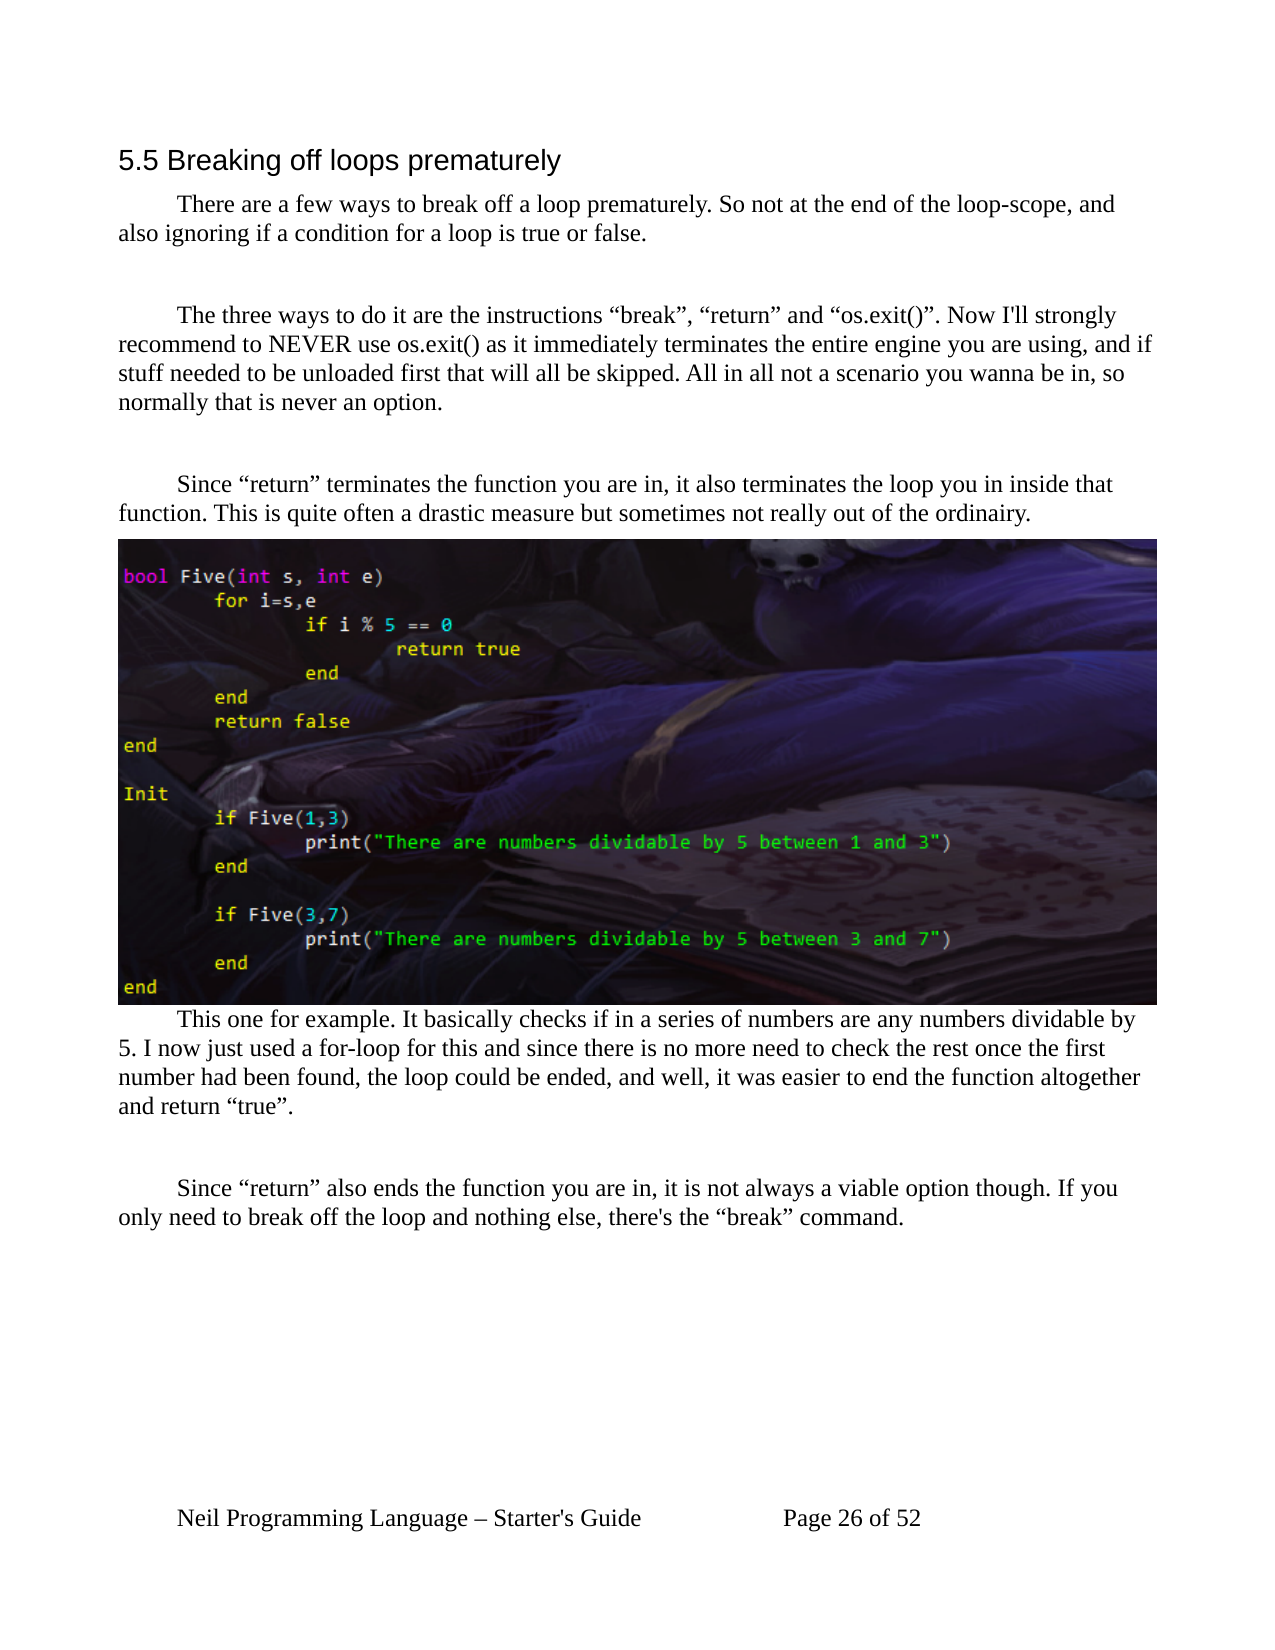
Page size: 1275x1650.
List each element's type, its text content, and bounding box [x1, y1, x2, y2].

picture [118, 539, 1157, 1005]
text This one for example. It basically checks if in a series of numbers are any numbers dividable by 5. I now just used a for-loop for this and since there is no more need to check the rest once the first number had been found, the loop could be ended, and well, it was easier to end the function altogether and return “true”. [118, 1005, 1157, 1119]
text There are a few ways to break off a loop prematurely. So not at the end of the loop-scope, and also ignoring if a condition for a loop is true or false. [118, 189, 1157, 247]
subtitle 5.5 Breaking off loops prematurely [118, 143, 1157, 177]
text The three ways to do it are the instructions “break”, “return” and “os.exit()”. Now I'll strongly recommend to NEVER use os.exit() as it immediately terminates the entire engine you are using, and if stuff needed to be unloaded first that will all be skipped. All in all not a scenario you wanna be in, so normally that is never an option. [118, 300, 1157, 415]
text Since “return” also ends the function you are in, it is not always a viable option though. If you only need to break off the loop and nothing else, there's the “break” command. [118, 1173, 1157, 1231]
text Since “return” terminates the function you are in, it also terminates the loop you in inside that function. This is quite often a drastic measure but sometimes not really out of the ordinairy. [118, 469, 1157, 527]
